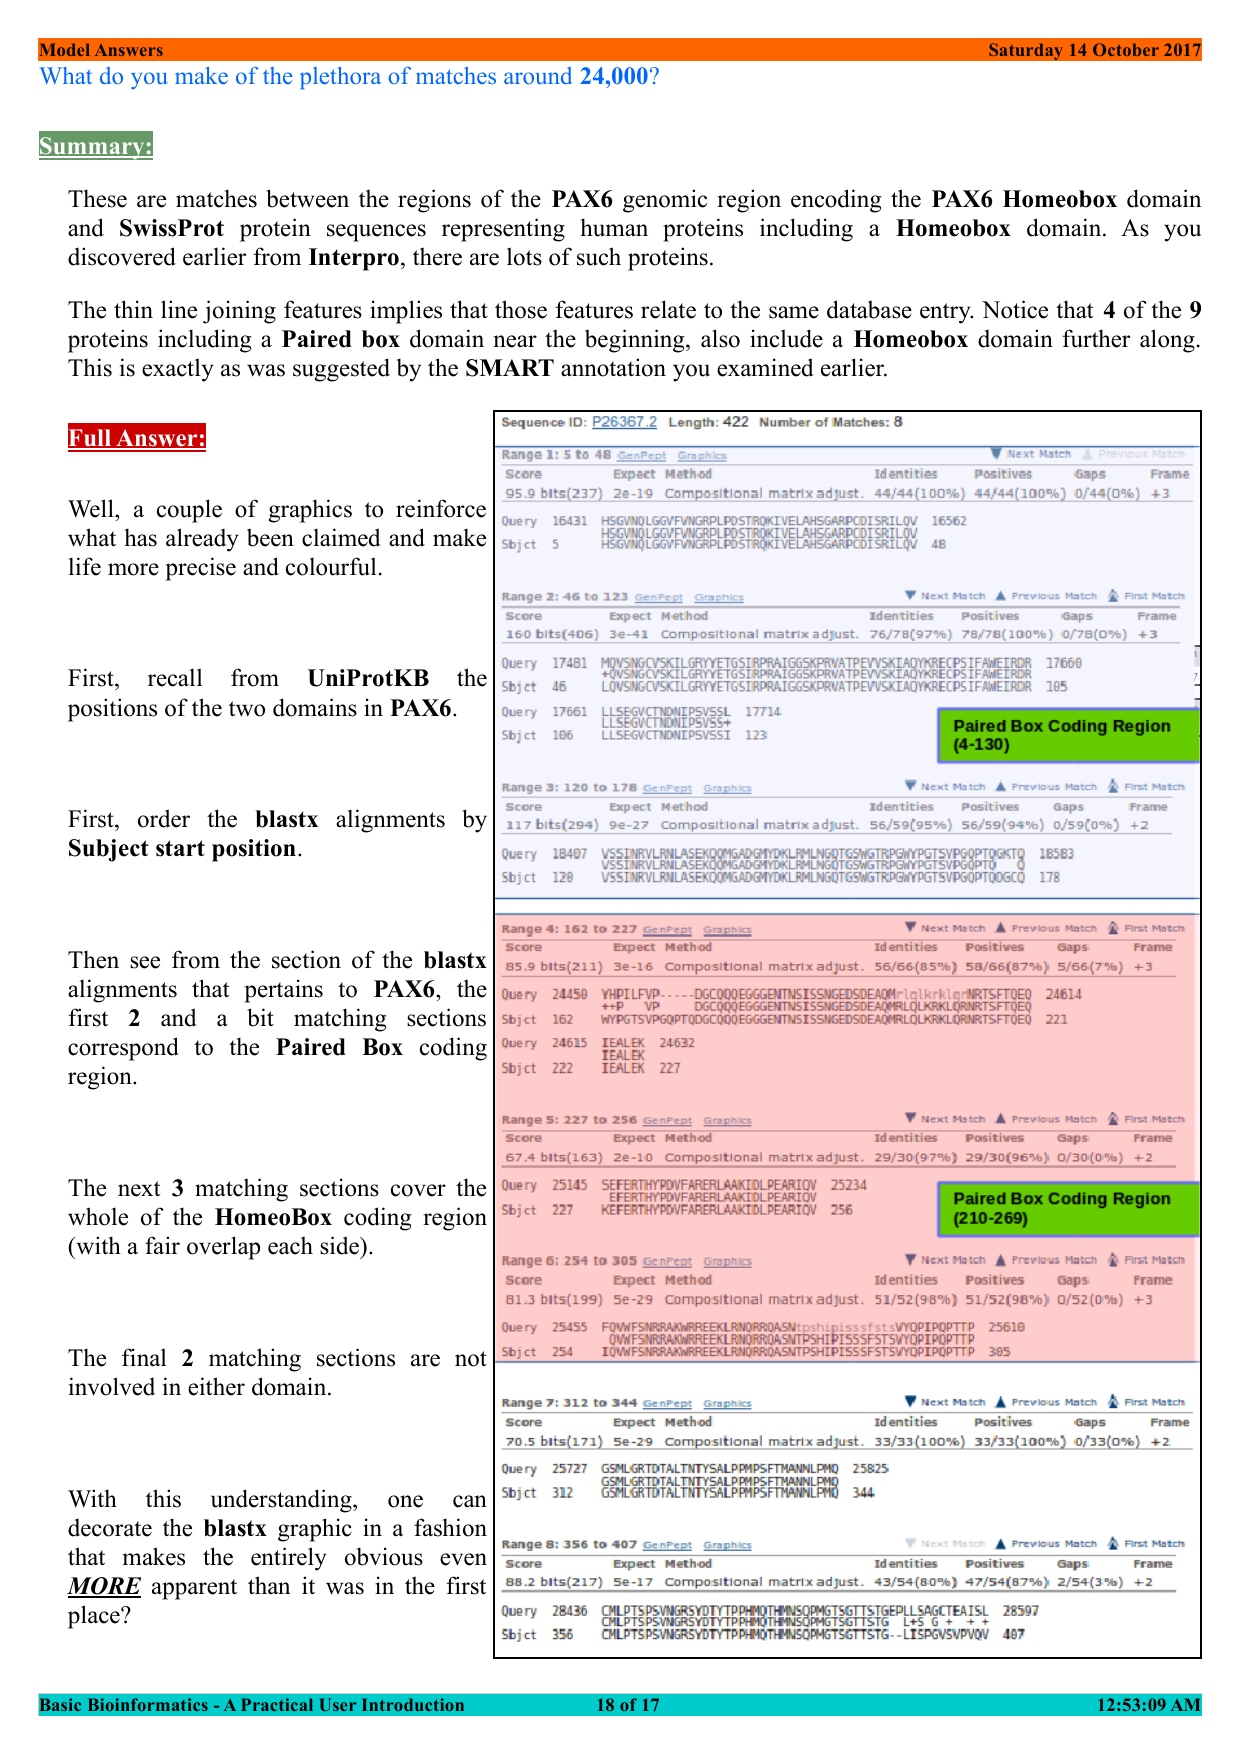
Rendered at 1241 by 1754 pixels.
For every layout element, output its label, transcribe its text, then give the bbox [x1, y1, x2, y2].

text These are matches between the regions of the PAX6 genomic region encoding the PAX6 Homeobox domain and SwissProt protein sequences representing human proteins including a Homeobox domain. As you discovered earlier from Interpro, there are lots of such proteins. [68, 184, 1202, 271]
text First, recall from UniProtKB the positions of the two domains in PAX6. [68, 663, 493, 721]
text Summary: [38, 131, 1202, 160]
text First, order the blastx alignments by Subject start position. [68, 804, 493, 862]
text The final 2 matching sections are not involved in either domain. [68, 1343, 493, 1401]
picture [495, 412, 1200, 1657]
text The thin line joining features implies that those features relate to the same database entry. Notice that 4 of the 9 proteins including a Paired box domain near the beginning, also include a Homeobox domain further along. This is exactly as was suggested by the SMART annotation you examined earlier. [68, 294, 1202, 382]
text Full Answer: [68, 423, 493, 452]
text What do you make of the plethora of matches around 24,000? [38, 61, 1202, 89]
text Then see from the section of the blastx alignments that pertains to PAX6, the first 2 and a bit matching sections correspond to the Paired Box coding region. [68, 945, 493, 1090]
text Well, a couple of graphics to reinforce what has already been claimed and make life more precise and colourful. [68, 493, 493, 581]
text The next 3 matching sections cover the whole of the HomeoBox coding region (with a fair overlap each side). [68, 1173, 493, 1260]
text With this understanding, one can decorate the blastx graphic in a fashion that makes the entirely obvious even MORE apparent than it was in the first place? [68, 1484, 493, 1629]
